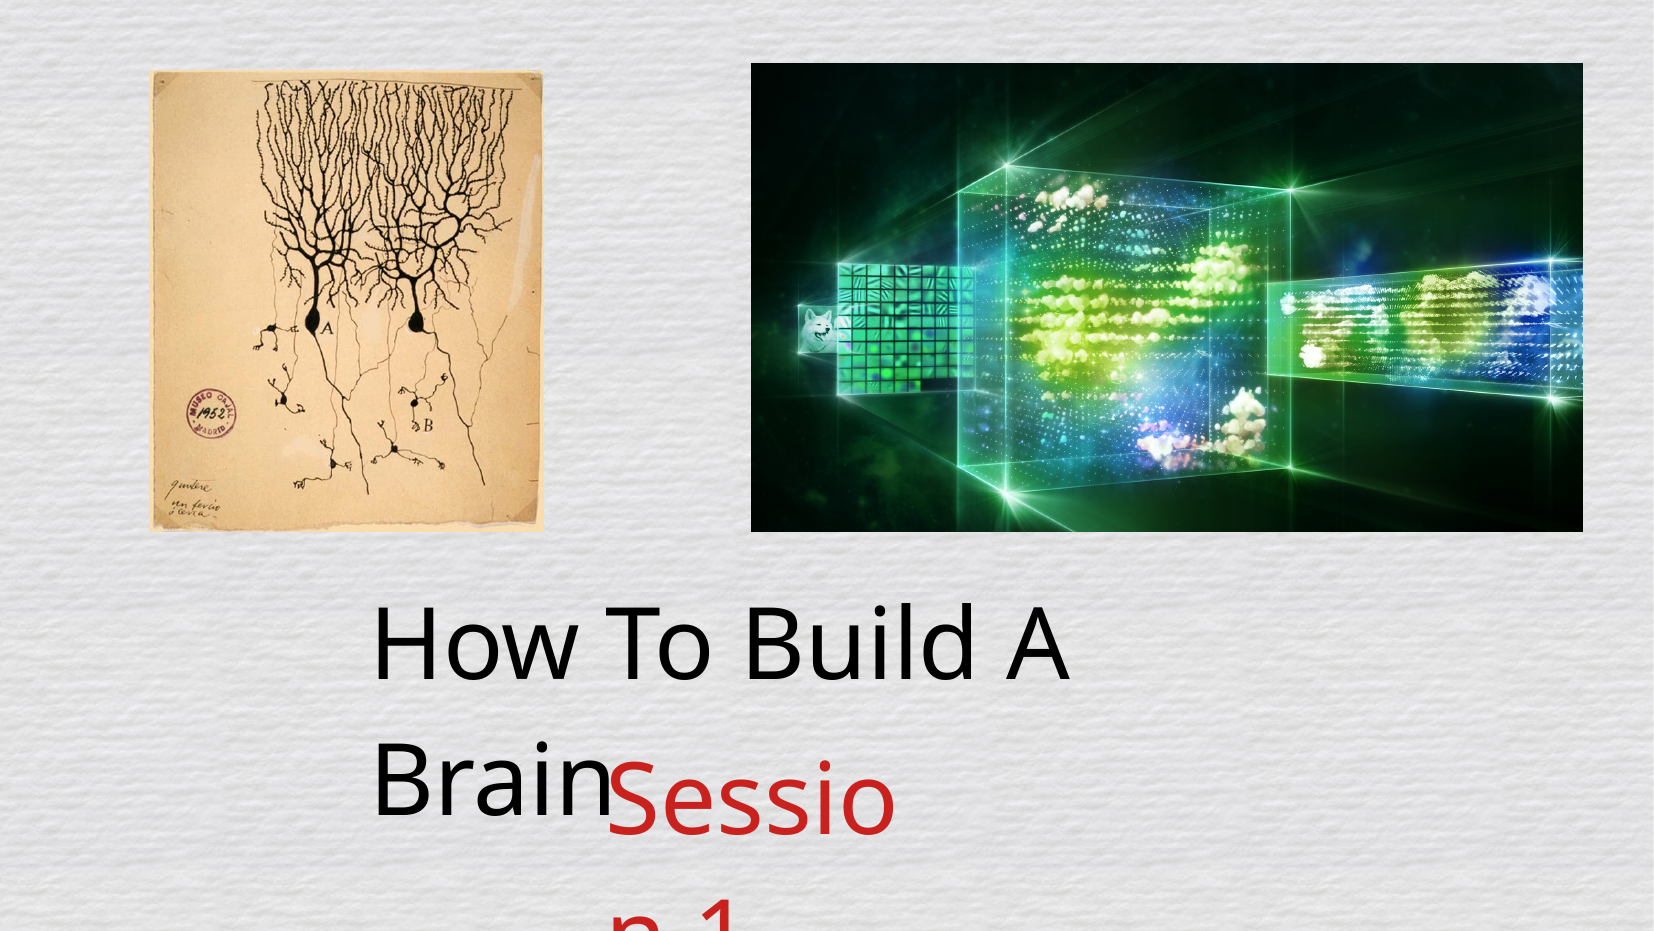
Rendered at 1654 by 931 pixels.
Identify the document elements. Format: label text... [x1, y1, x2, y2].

picture [0, 0, 1654, 931]
text_box Session 1 [590, 720, 957, 861]
picture [625, 924, 649, 931]
text_box How To Build A Brain [354, 564, 1276, 721]
